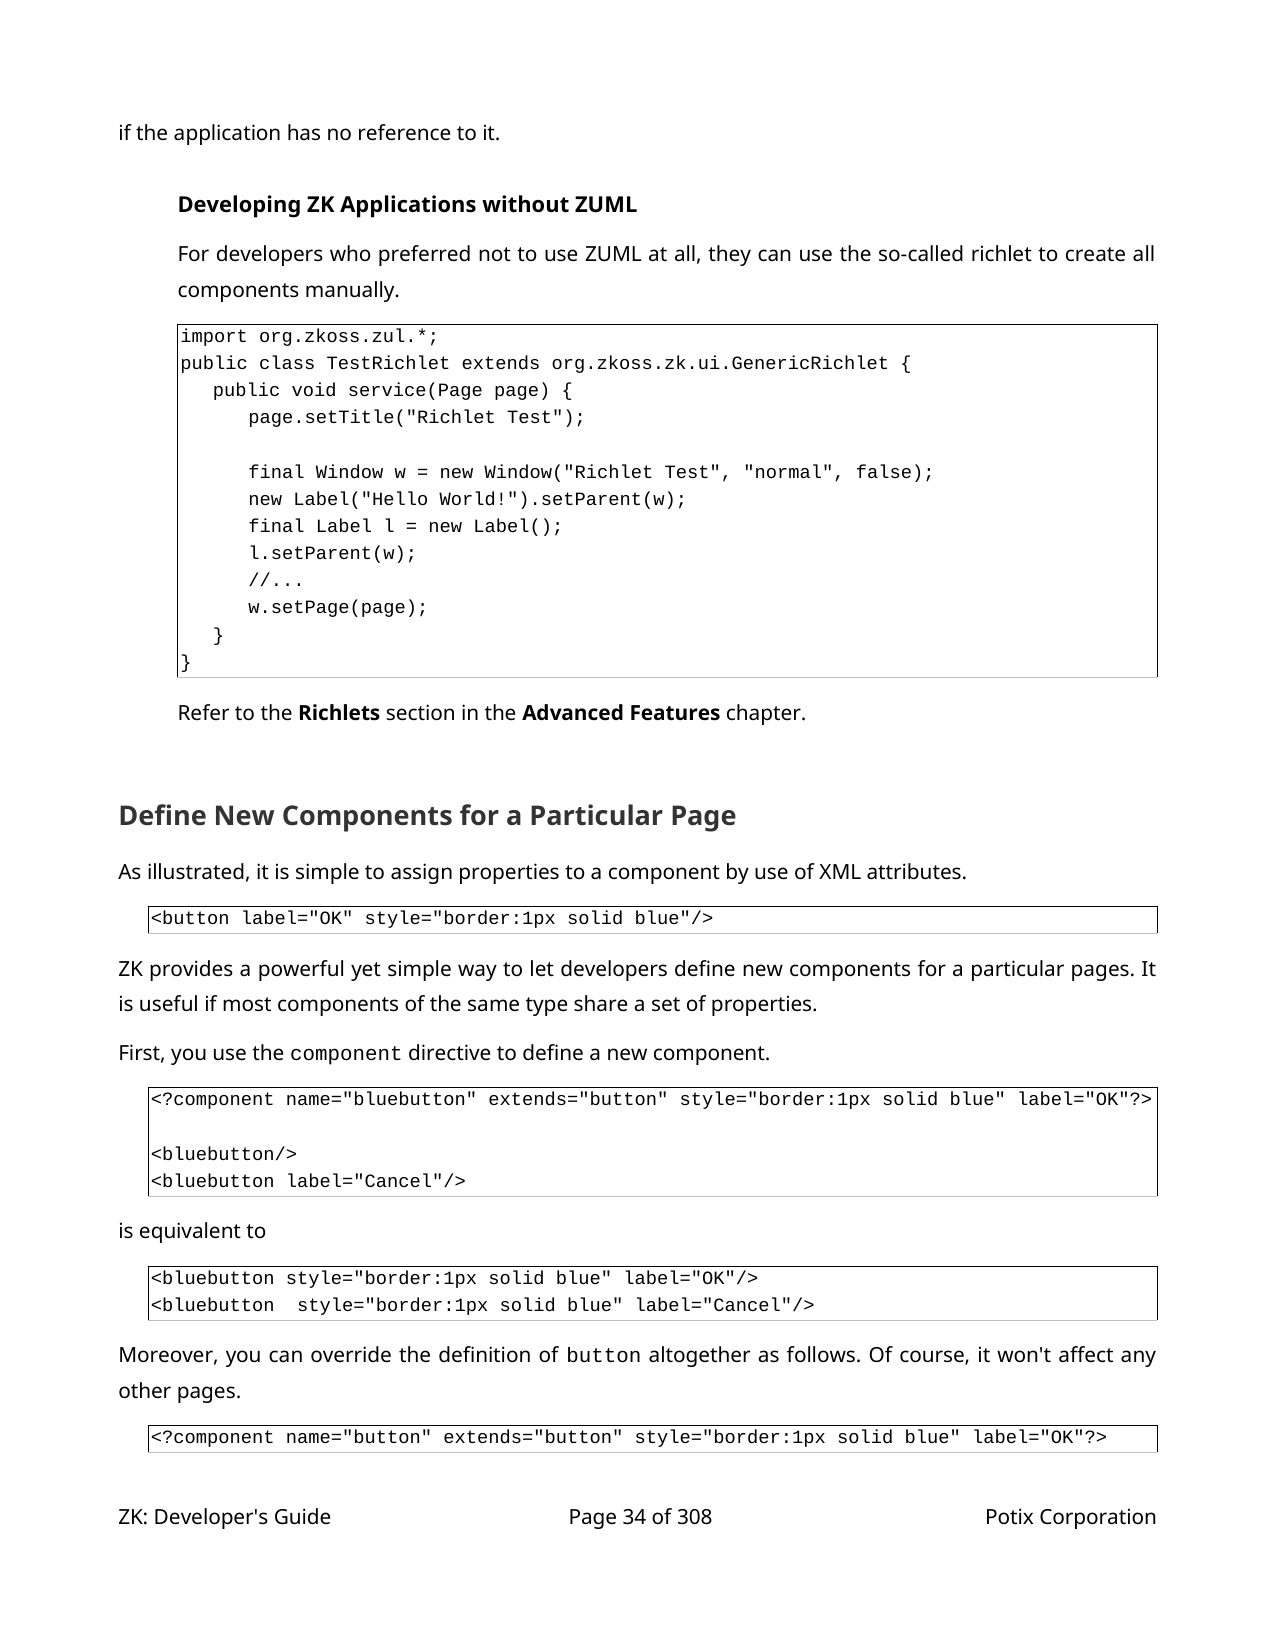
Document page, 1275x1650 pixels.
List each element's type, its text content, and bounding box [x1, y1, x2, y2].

text First, you use the component directive to define a new component. [118, 1038, 1157, 1067]
text <button label="OK" style="border:1px solid blue"/> [149, 907, 1157, 933]
text <bluebutton style="border:1px solid blue" label="Cancel"/> [149, 1293, 1157, 1320]
text <?component name="bluebutton" extends="button" style="border:1px solid blue" label="OK"?> [149, 1088, 1157, 1111]
text ZK provides a powerful yet simple way to let developers define new components for a particular pages. It is useful if most components of the same type share a set of properties. [118, 954, 1157, 1017]
text l.setParent(w); [178, 541, 1157, 565]
text Refer to the Richlets section in the Advanced Features chapter. [177, 698, 1157, 726]
text } [178, 650, 1157, 677]
subtitle Define New Components for a Particular Page [118, 797, 1157, 833]
text <bluebutton label="Cancel"/> [149, 1169, 1157, 1196]
text public void service(Page page) { [178, 378, 1157, 402]
text } [178, 623, 1157, 647]
text import org.zkoss.zul.*; [178, 325, 1157, 348]
text if the application has no reference to it. [118, 118, 1157, 146]
text w.setPage(page); [178, 595, 1157, 620]
text is equivalent to [118, 1217, 1157, 1245]
text For developers who preferred not to use ZUML at all, they can use the so-called richlet to create all components manually. [177, 239, 1157, 303]
text page.setTitle("Richlet Test"); [178, 405, 1157, 429]
text public class TestRichlet extends org.zkoss.zk.ui.GenericRichlet { [178, 351, 1157, 375]
text <?component name="button" extends="button" style="border:1px solid blue" label="OK"?> [149, 1426, 1157, 1452]
text <bluebutton style="border:1px solid blue" label="OK"/> [149, 1267, 1157, 1290]
text Moreover, you can override the definition of button altogether as follows. Of course, it won't affect any other pages. [118, 1341, 1157, 1404]
text As illustrated, it is simple to assign properties to a component by use of XML attributes. [118, 857, 1157, 885]
text <bluebutton/> [149, 1142, 1157, 1166]
text final Label l = new Label(); [178, 514, 1157, 538]
subtitle Developing ZK Applications without ZUML [177, 189, 1157, 219]
text new Label("Hello World!").setParent(w); [178, 487, 1157, 511]
text //... [178, 568, 1157, 592]
text final Window w = new Window("Richlet Test", "normal", false); [178, 459, 1157, 484]
